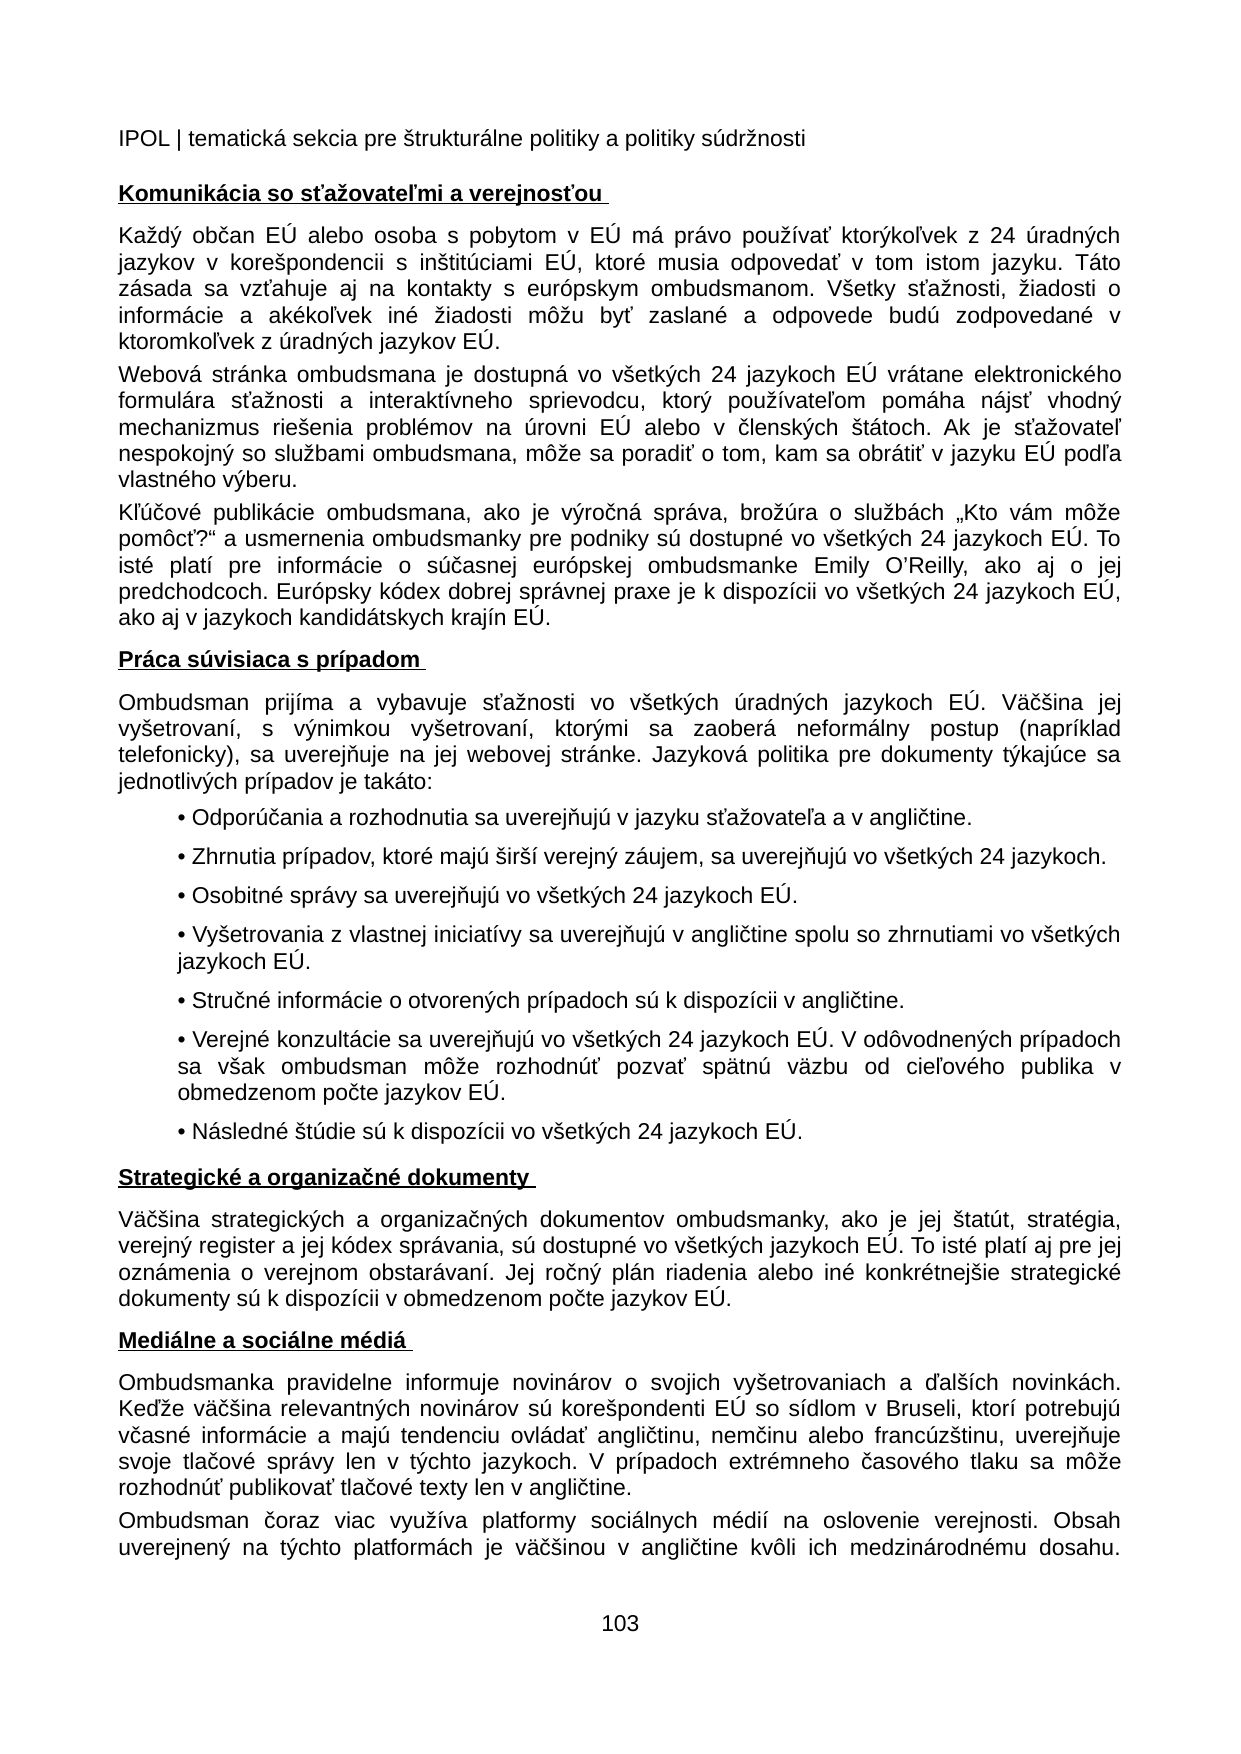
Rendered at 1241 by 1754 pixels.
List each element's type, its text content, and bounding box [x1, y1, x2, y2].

text Väčšina strategických a organizačných dokumentov ombudsmanky, ako je jej štatút, stratégia, verejný register a jej kódex správania, sú dostupné vo všetkých jazykoch EÚ. To isté platí aj pre jej oznámenia o verejnom obstarávaní. Jej ročný plán riadenia alebo iné konkrétnejšie strategické dokumenty sú k dispozícii v obmedzenom počte jazykov EÚ. [118, 1206, 1122, 1311]
text • Stručné informácie o otvorených prípadoch sú k dispozícii v angličtine. [177, 987, 1122, 1013]
text Ombudsmanka pravidelne informuje novinárov o svojich vyšetrovaniach a ďalších novinkách. Keďže väčšina relevantných novinárov sú korešpondenti EÚ so sídlom v Bruseli, ktorí potrebujú včasné informácie a majú tendenciu ovládať angličtinu, nemčinu alebo francúzštinu, uverejňuje svoje tlačové správy len v týchto jazykoch. V prípadoch extrémneho časového tlaku sa môže rozhodnúť publikovať tlačové texty len v angličtine. [118, 1369, 1122, 1501]
subtitle Strategické a organizačné dokumenty [118, 1164, 1122, 1190]
text • Vyšetrovania z vlastnej iniciatívy sa uverejňujú v angličtine spolu so zhrnutiami vo všetkých jazykoch EÚ. [177, 921, 1122, 974]
text • Následné štúdie sú k dispozícii vo všetkých 24 jazykoch EÚ. [177, 1118, 1122, 1145]
text Kľúčové publikácie ombudsmana, ako je výročná správa, brožúra o službách „Kto vám môže pomôcť?“ a usmernenia ombudsmanky pre podniky sú dostupné vo všetkých 24 jazykoch EÚ. To isté platí pre informácie o súčasnej európskej ombudsmanke Emily O’Reilly, ako aj o jej predchodcoch. Európsky kódex dobrej správnej praxe je k dispozícii vo všetkých 24 jazykoch EÚ, ako aj v jazykoch kandidátskych krajín EÚ. [118, 499, 1122, 631]
text • Verejné konzultácie sa uverejňujú vo všetkých 24 jazykoch EÚ. V odôvodnených prípadoch sa však ombudsman môže rozhodnúť pozvať spätnú väzbu od cieľového publika v obmedzenom počte jazykov EÚ. [177, 1026, 1122, 1105]
text Ombudsman čoraz viac využíva platformy sociálnych médií na oslovenie verejnosti. Obsah uverejnený na týchto platformách je väčšinou v angličtine kvôli ich medzinárodnému dosahu. [118, 1507, 1122, 1560]
text Webová stránka ombudsmana je dostupná vo všetkých 24 jazykoch EÚ vrátane elektronického formulára sťažnosti a interaktívneho sprievodcu, ktorý používateľom pomáha nájsť vhodný mechanizmus riešenia problémov na úrovni EÚ alebo v členských štátoch. Ak je sťažovateľ nespokojný so službami ombudsmana, môže sa poradiť o tom, kam sa obrátiť v jazyku EÚ podľa vlastného výberu. [118, 361, 1122, 492]
text Každý občan EÚ alebo osoba s pobytom v EÚ má právo používať ktorýkoľvek z 24 úradných jazykov v korešpondencii s inštitúciami EÚ, ktoré musia odpovedať v tom istom jazyku. Táto zásada sa vzťahuje aj na kontakty s európskym ombudsmanom. Všetky sťažnosti, žiadosti o informácie a akékoľvek iné žiadosti môžu byť zaslané a odpovede budú zodpovedané v ktoromkoľvek z úradných jazykov EÚ. [118, 222, 1122, 354]
text • Odporúčania a rozhodnutia sa uverejňujú v jazyku sťažovateľa a v angličtine. [177, 804, 1122, 830]
text • Osobitné správy sa uverejňujú vo všetkých 24 jazykoch EÚ. [177, 882, 1122, 908]
subtitle Mediálne a sociálne médiá [118, 1327, 1122, 1353]
text • Zhrnutia prípadov, ktoré majú širší verejný záujem, sa uverejňujú vo všetkých 24 jazykoch. [177, 843, 1122, 869]
text Ombudsman prijíma a vybavuje sťažnosti vo všetkých úradných jazykoch EÚ. Väčšina jej vyšetrovaní, s výnimkou vyšetrovaní, ktorými sa zaoberá neformálny postup (napríklad telefonicky), sa uverejňuje na jej webovej stránke. Jazyková politika pre dokumenty týkajúce sa jednotlivých prípadov je takáto: [118, 688, 1122, 794]
subtitle Práca súvisiaca s prípadom [118, 646, 1122, 673]
subtitle Komunikácia so sťažovateľmi a verejnosťou [118, 180, 1122, 207]
